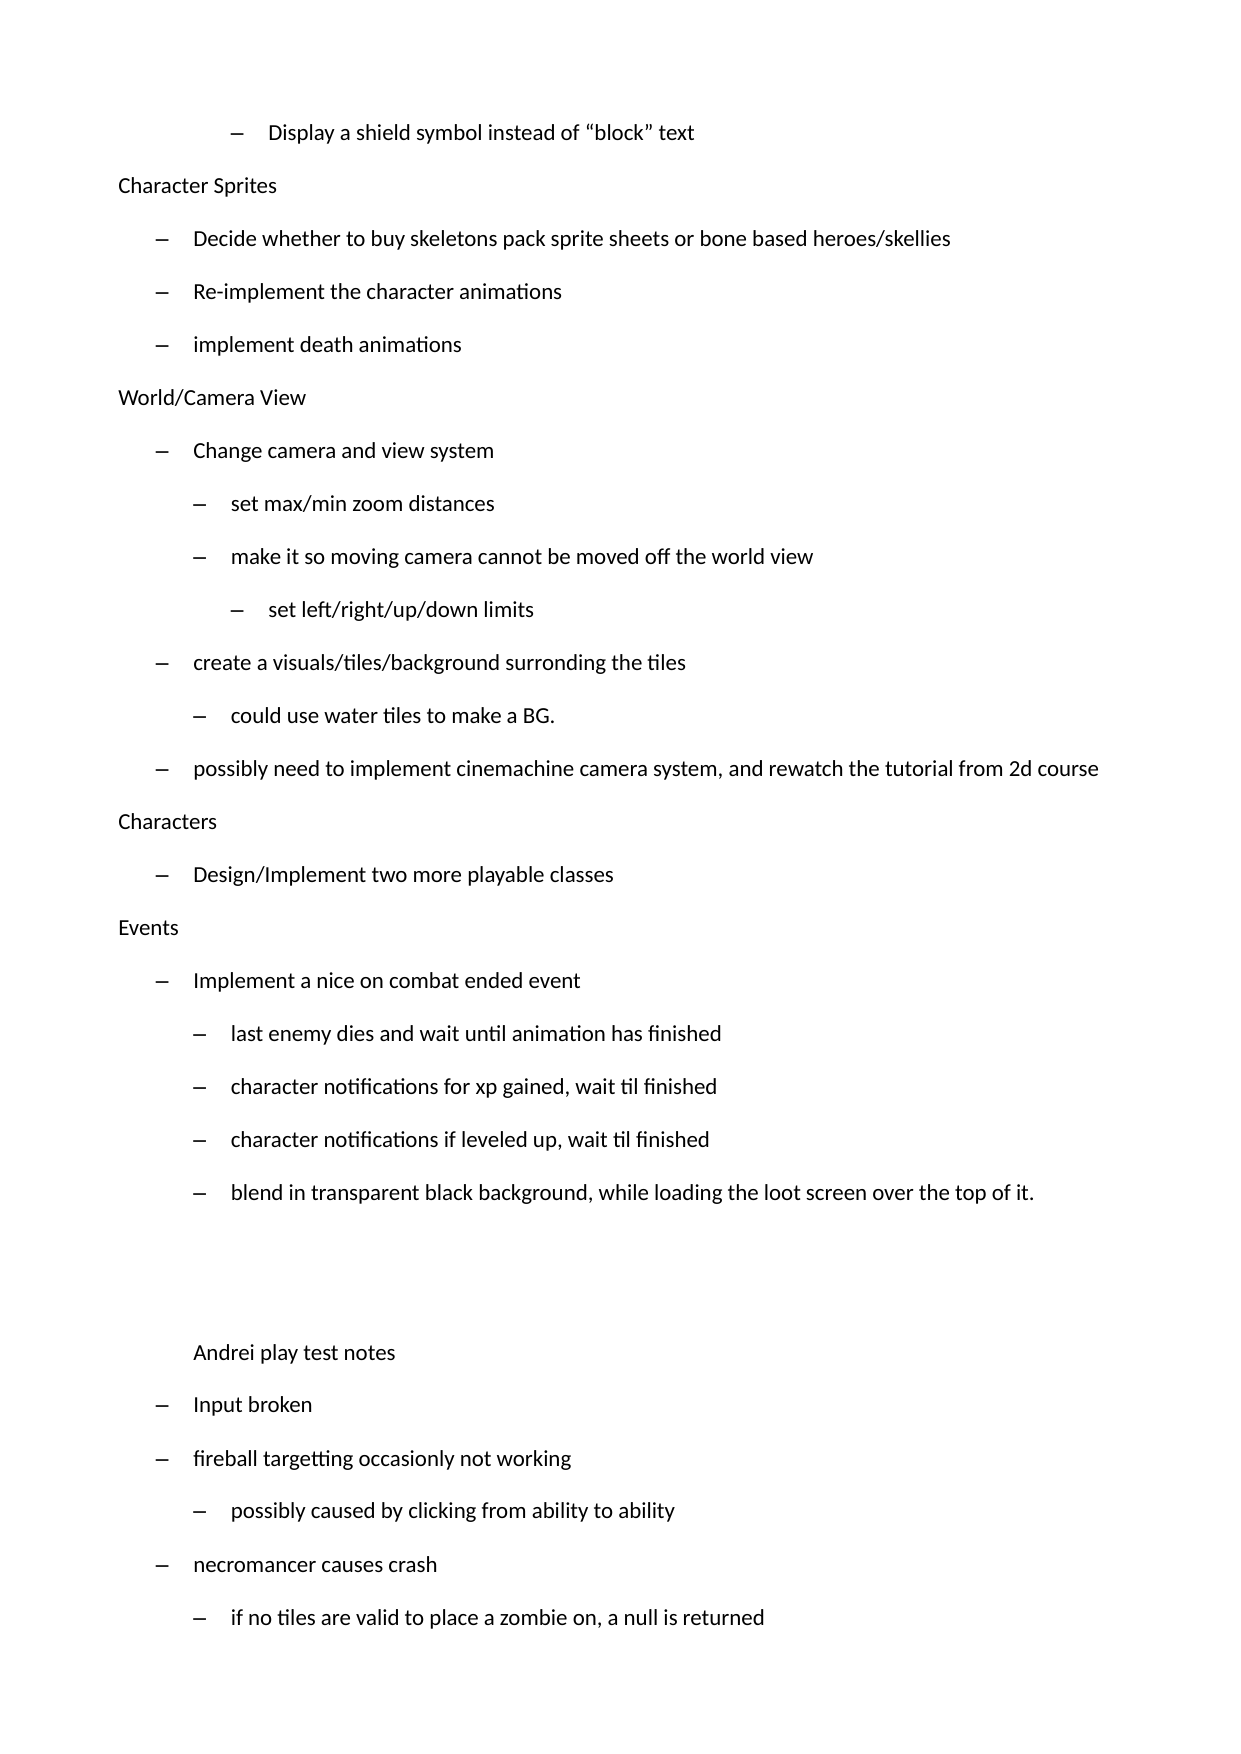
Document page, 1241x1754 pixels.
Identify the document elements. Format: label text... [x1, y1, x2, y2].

list set max/min zoom distances [193, 489, 1122, 517]
list make it so moving camera cannot be moved off the world view [193, 542, 1122, 570]
list if no tiles are valid to place a zombie on, a null is returned [193, 1603, 1122, 1631]
list character notifications if leveled up, wait til finished [193, 1126, 1122, 1153]
list could use water tiles to make a BG. [193, 701, 1122, 729]
list Andrei play test notes [156, 1338, 1122, 1366]
text Events [118, 913, 1122, 941]
text Characters [118, 807, 1122, 835]
list possibly caused by clicking from ability to ability [193, 1497, 1122, 1525]
list implement death animations [156, 330, 1122, 358]
list last enemy dies and wait until animation has finished [193, 1019, 1122, 1047]
list possibly need to implement cinemachine camera system, and rewatch the tutorial from 2d course [156, 754, 1122, 782]
text Character Sprites [118, 171, 1122, 199]
list Design/Implement two more playable classes [156, 860, 1122, 888]
list character notifications for xp gained, wait til finished [193, 1072, 1122, 1101]
list fireball targetting occasionly not working [156, 1444, 1122, 1472]
list blend in transparent black background, while loading the loot screen over the top of it. [193, 1178, 1122, 1207]
list Input broken [156, 1391, 1122, 1419]
list Re-implement the character animations [156, 277, 1122, 305]
list create a visuals/tiles/background surronding the tiles [156, 648, 1122, 676]
list necromancer causes crash [156, 1550, 1122, 1578]
list set left/right/up/down limits [231, 595, 1122, 623]
text World/Camera View [118, 383, 1122, 411]
list Display a shield symbol instead of “block” text [231, 118, 1122, 146]
list Decide whether to buy skeletons pack sprite sheets or bone based heroes/skellies [156, 224, 1122, 252]
list Change camera and view system [156, 436, 1122, 464]
list Implement a nice on combat ended event [156, 966, 1122, 994]
